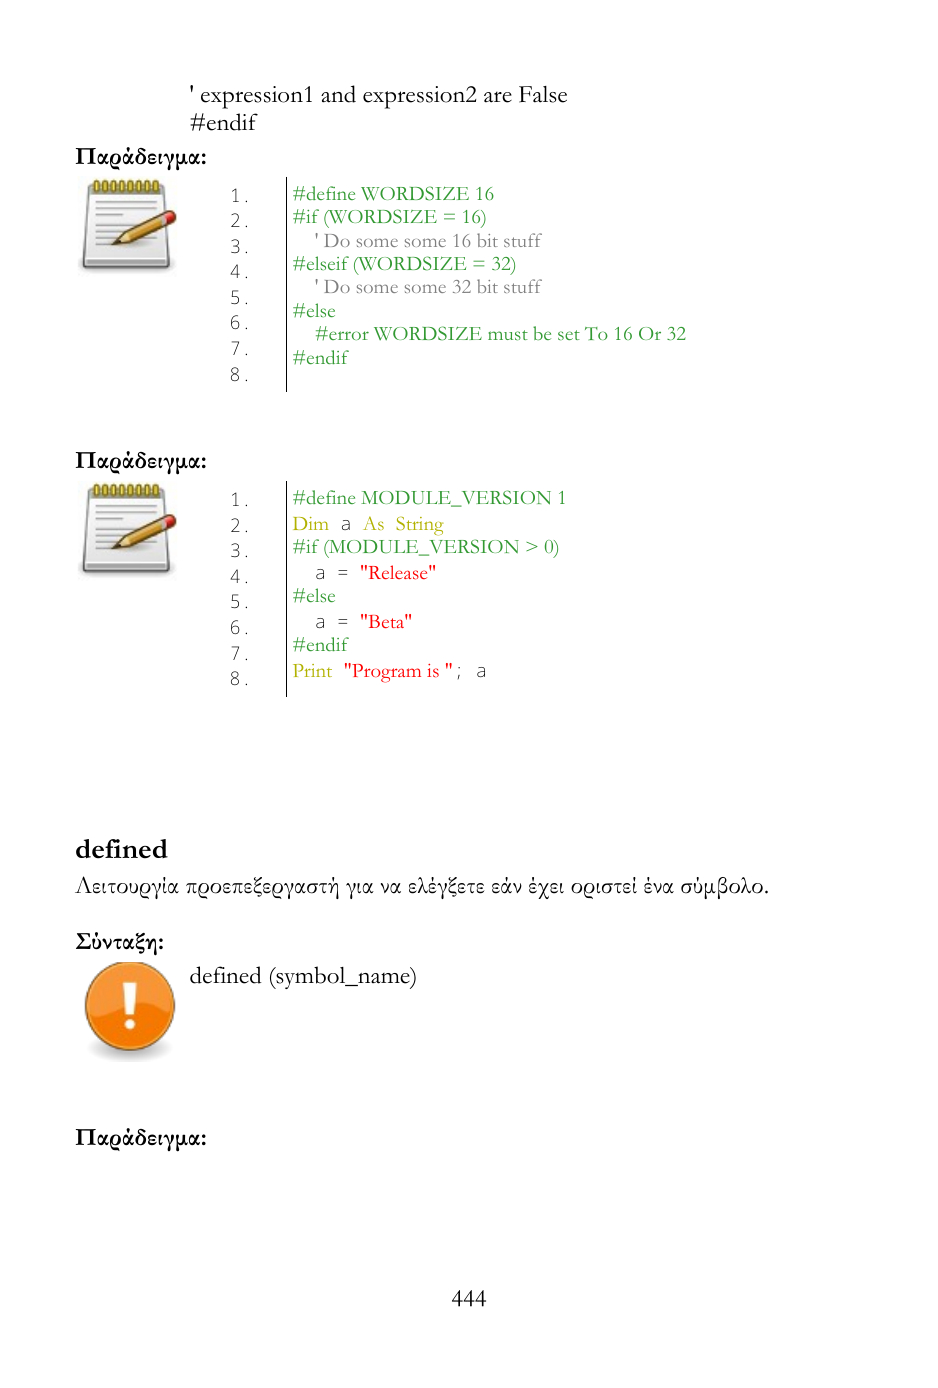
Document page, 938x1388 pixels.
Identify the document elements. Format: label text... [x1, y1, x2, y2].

table_header [75, 956, 183, 1096]
table_header [186, 177, 286, 392]
text Παράδειγμα: [75, 447, 862, 475]
table_header #define WORDSIZE 16 #if (WORDSIZE = 16) ' Do some some 16 bit stuff #elseif (WORDSIZE = 32) ' Do some some 32 bit stuff #else #error WORDSIZE must be set To 16 Or 32 #endif [287, 177, 857, 392]
picture [79, 962, 180, 1062]
table_header [75, 475, 180, 723]
table_header [75, 75, 183, 143]
table_header [75, 171, 180, 419]
table_header defined (symbol_name) [184, 956, 863, 1096]
subtitle defined [75, 833, 862, 866]
table_header [180, 475, 863, 723]
table_header #define MODULE_VERSION 1 Dim a As String #if (MODULE_VERSION > 0) a = "Release" #else a = "Beta" #endif Print "Program is "; a [287, 481, 857, 697]
table_header ' expression1 and expression2 are False #endif [184, 75, 863, 143]
text Λειτουργία προεπεξεργαστή για να ελέγξετε εάν έχει οριστεί ένα σύμβολο. [75, 872, 862, 900]
text Σύνταξη: [75, 928, 862, 956]
table_header [186, 481, 286, 697]
text Παράδειγμα: [75, 1124, 862, 1152]
picture [77, 481, 178, 581]
picture [77, 176, 178, 277]
text Παράδειγμα: [75, 143, 862, 171]
table_header [180, 171, 863, 419]
